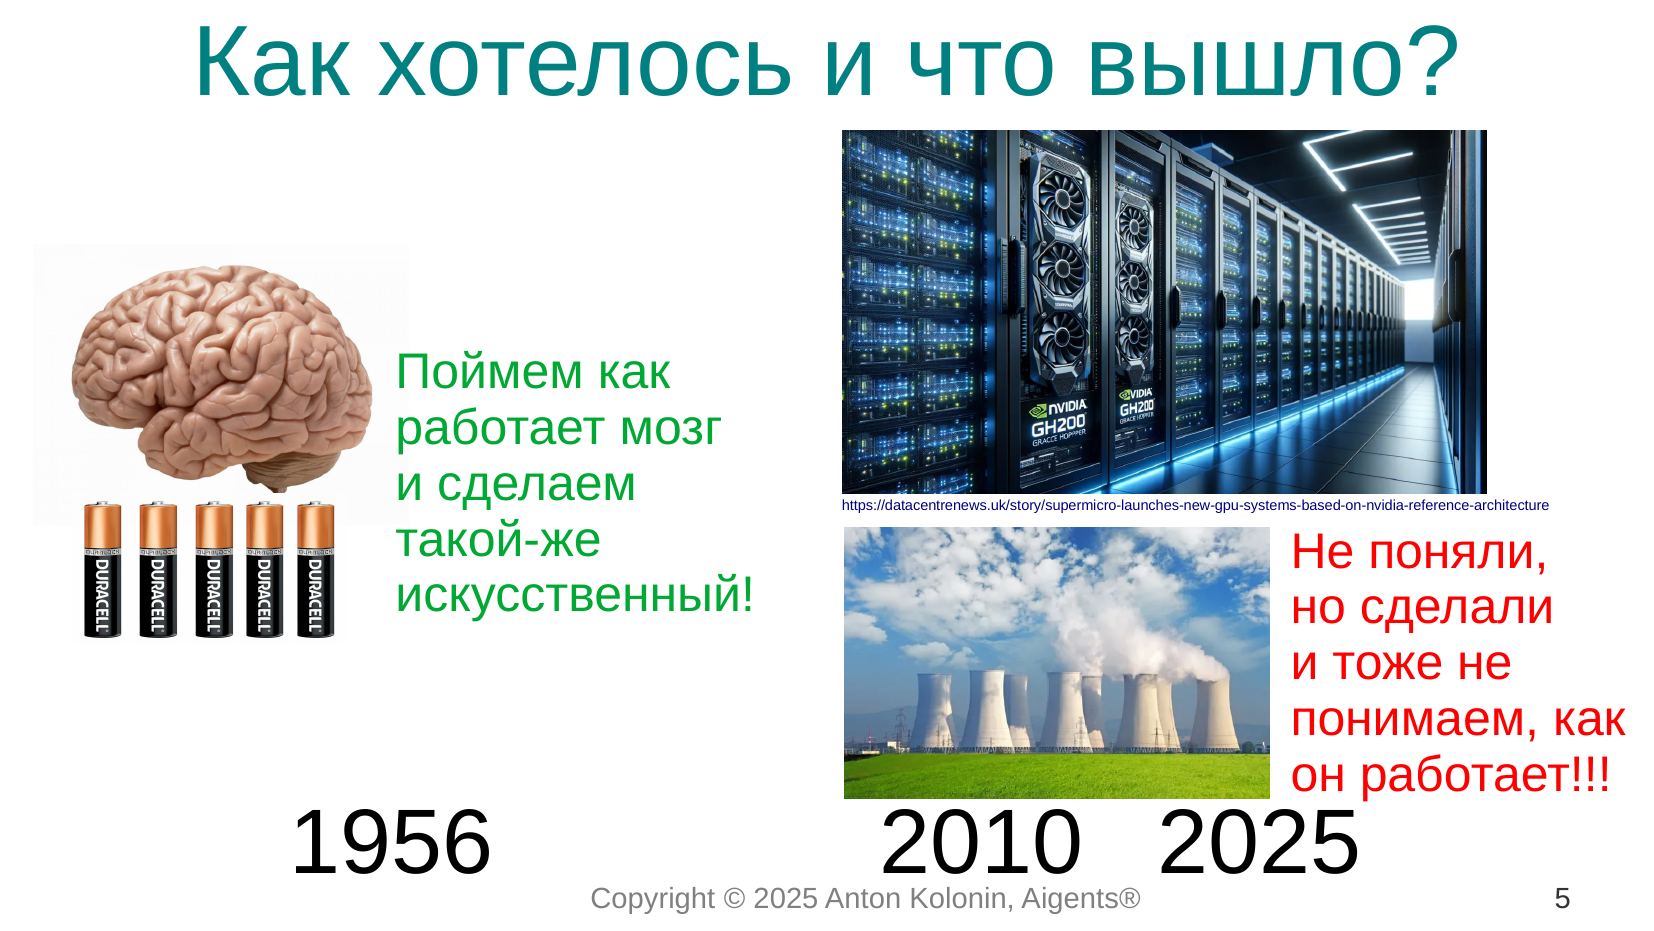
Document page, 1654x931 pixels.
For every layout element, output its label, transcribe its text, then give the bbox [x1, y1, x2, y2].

picture [844, 527, 1270, 799]
text_box 1956 [274, 782, 557, 901]
text_box https://datacentrenews.uk/story/supermicro-launches-new-gpu-systems-based-on-nvidia-reference-architecture [827, 489, 1570, 521]
text_box 2025 [1147, 782, 1425, 901]
text_box Не поняли, но сделали и тоже не понимаем, как он работает!!! [1275, 515, 1654, 865]
text_box Поймем как работает мозг и сделаем такой-же искусственный! [380, 336, 770, 630]
picture [842, 130, 1487, 489]
text_box Как хотелось и что вышло? [0, 0, 1654, 125]
text_box 2010 [865, 799, 1147, 901]
picture [33, 244, 409, 644]
